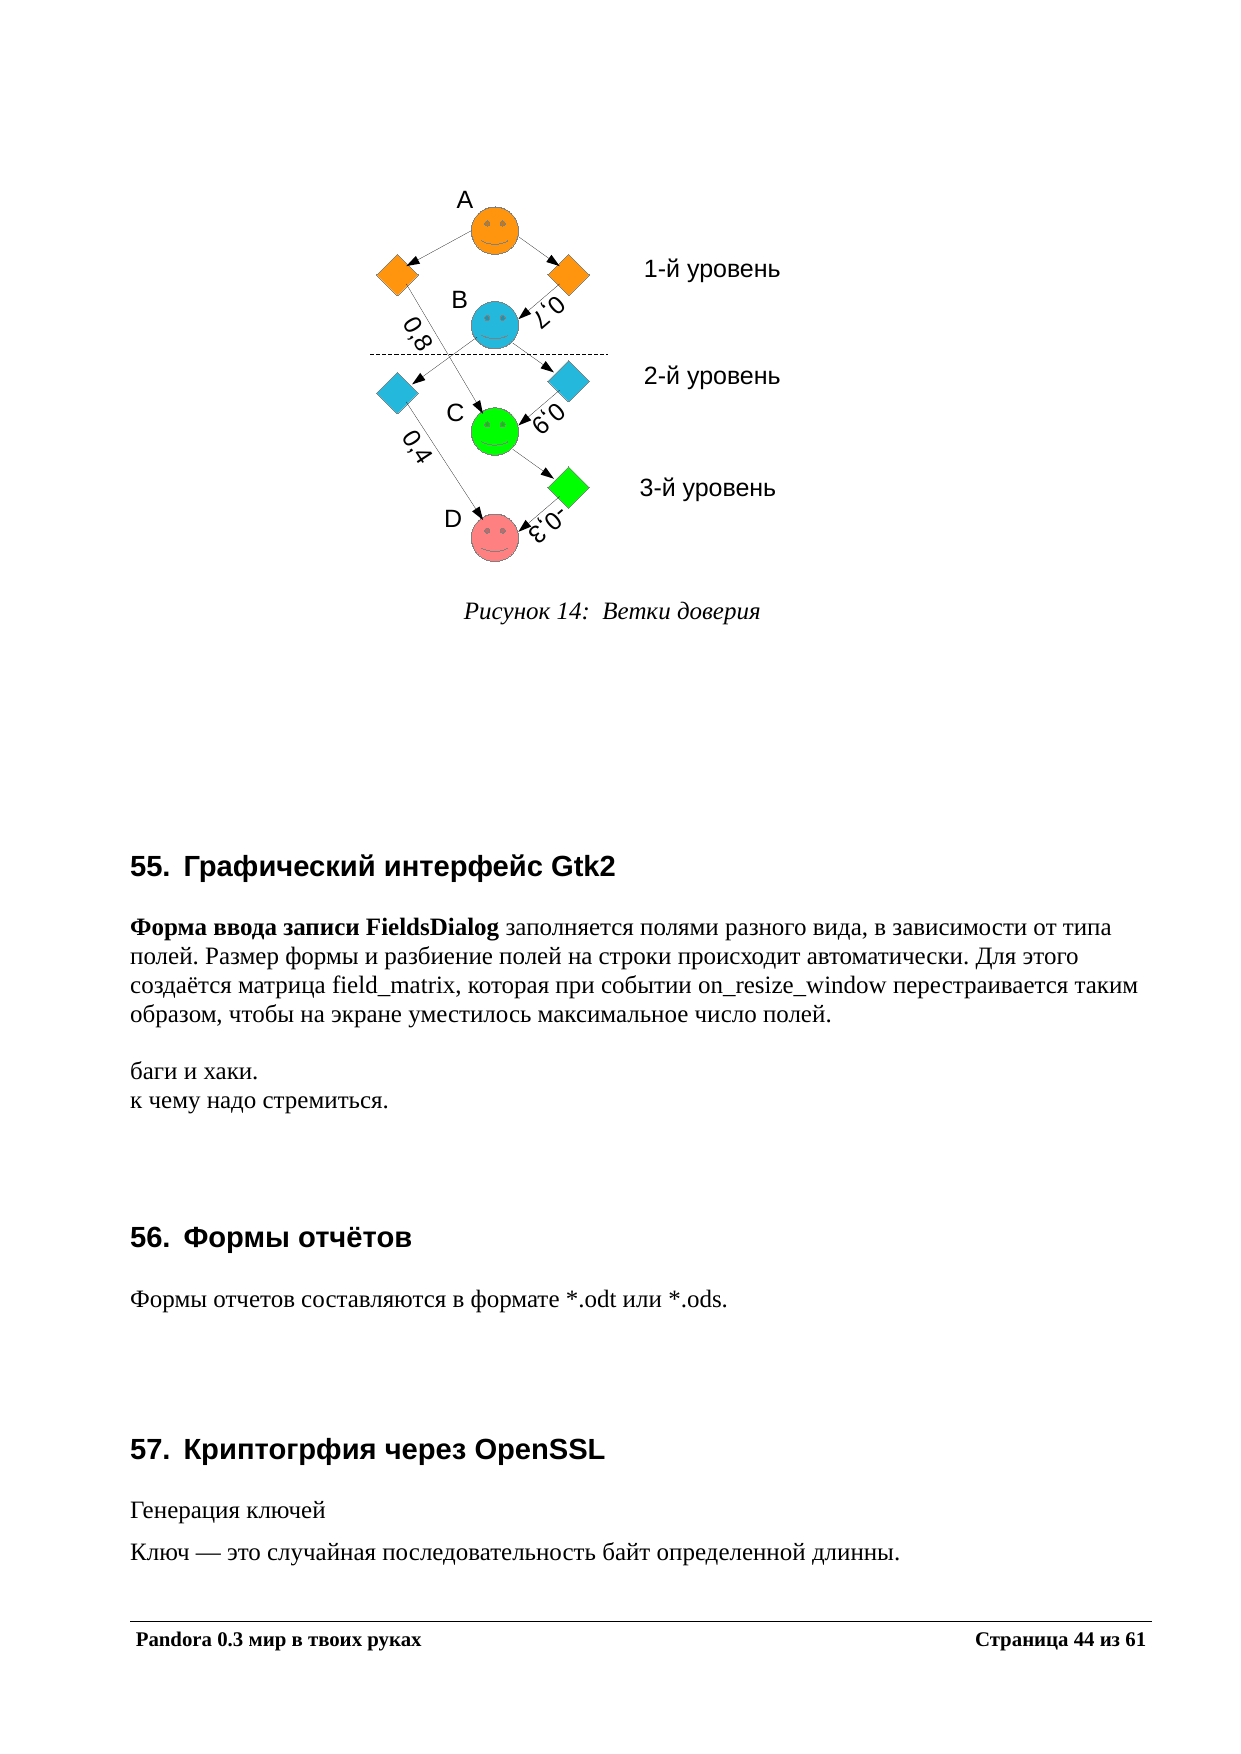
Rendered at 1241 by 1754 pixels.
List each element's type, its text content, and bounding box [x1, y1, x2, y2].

text Генерация ключей [130, 1496, 1152, 1524]
text Формы отчетов составляются в формате *.odt или *.ods. [130, 1284, 1152, 1313]
subtitle Криптогрфия через OpenSSL [130, 1432, 1152, 1465]
text Форма ввода записи FieldsDialog заполняется полями разного вида, в зависимости от типа полей. Размер формы и разбиение полей на строки происходит автоматически. Для этого создаётся матрица field_matrix, которая при событии on_resize_window перестраивается таким образом, чтобы на экране уместилось максимальное число полей. [130, 912, 1152, 1027]
text баги и хаки. [130, 1056, 1152, 1085]
subtitle Формы отчётов [130, 1220, 1152, 1254]
text Ключ — это случайная последовательность байт определенной длинны. [130, 1537, 1152, 1566]
text к чему надо стремиться. [130, 1085, 1152, 1114]
text Рисунок 14: Ветки доверия [127, 596, 1099, 625]
subtitle Графический интерфейс Gtk2 [130, 849, 1152, 882]
